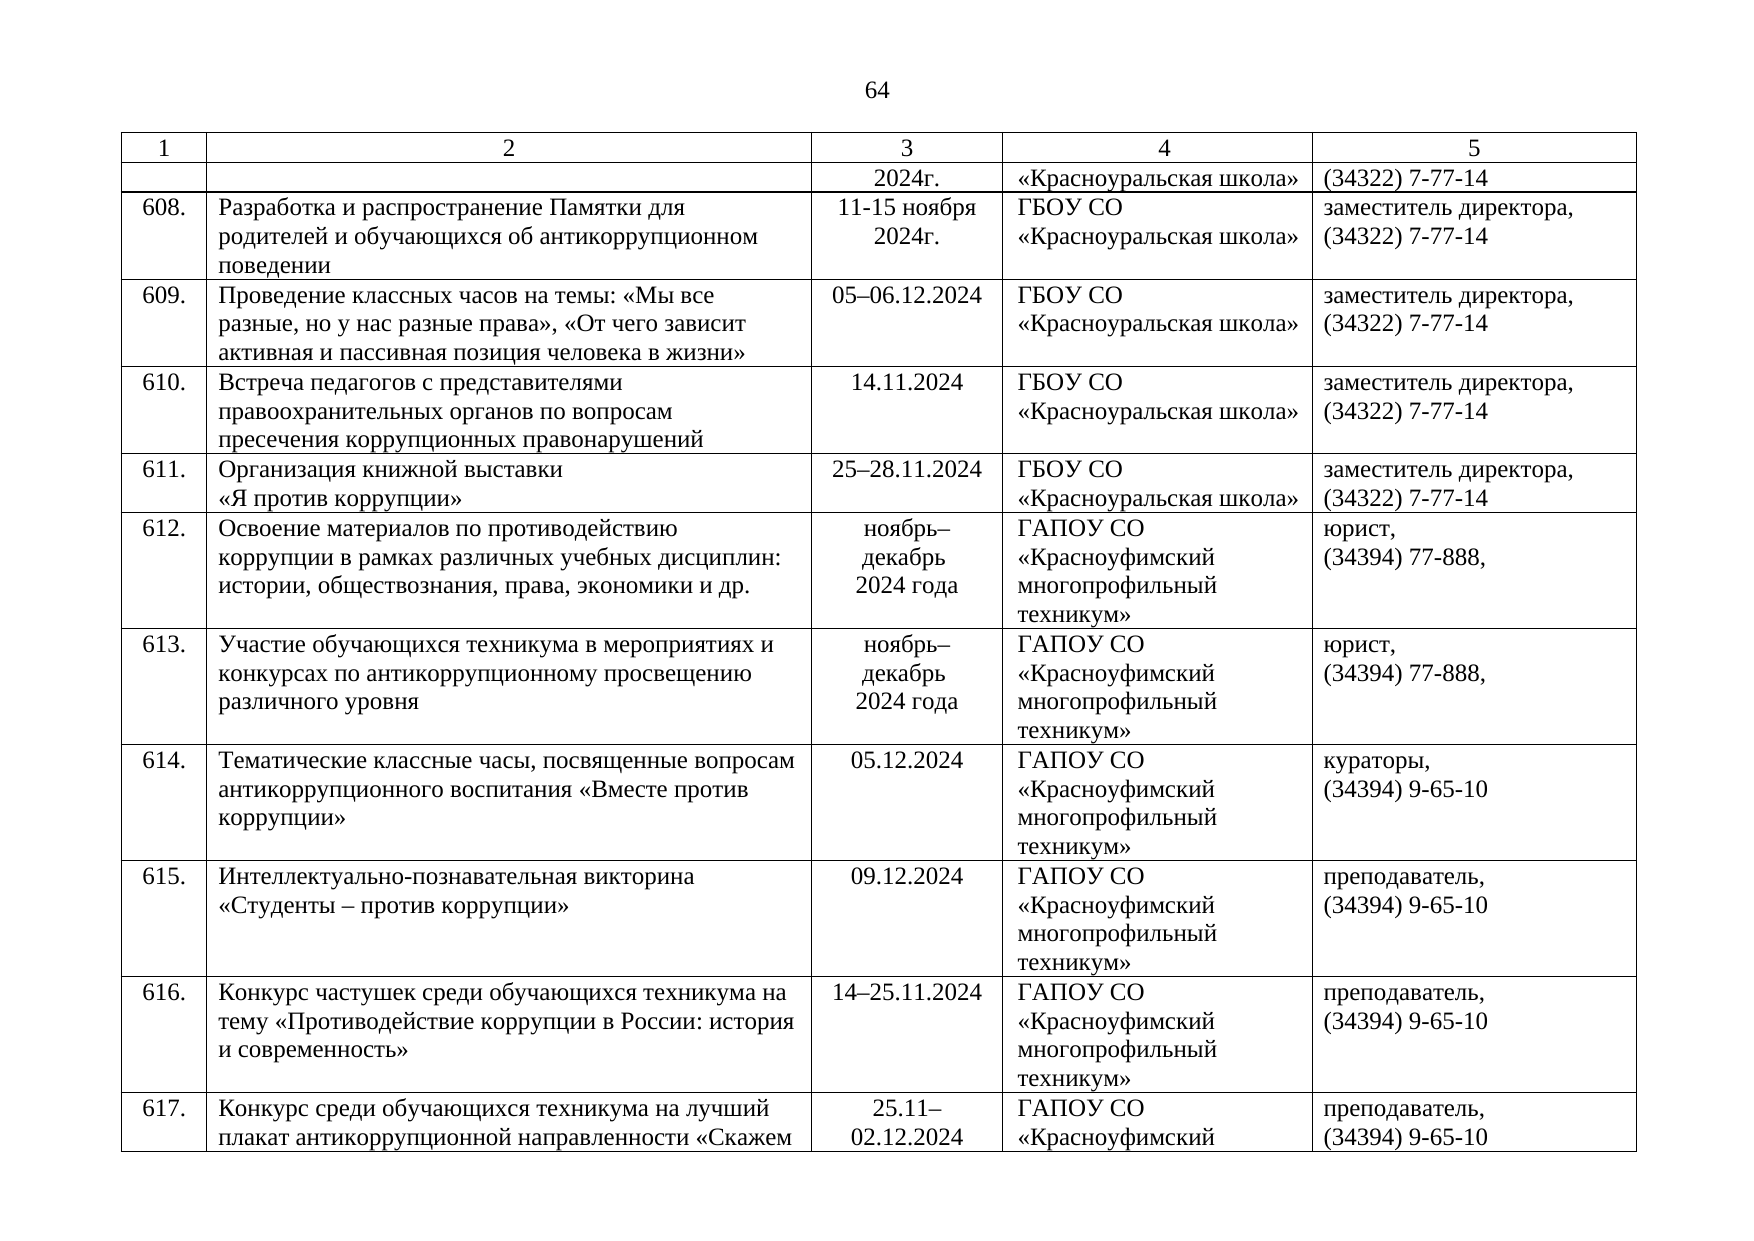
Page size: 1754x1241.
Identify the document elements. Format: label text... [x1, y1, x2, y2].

table_cell [117, 279, 121, 366]
table_cell [122, 193, 206, 279]
table_cell [122, 454, 206, 512]
table_cell Разработка и распространение Памятки для родителей и обучающихся об антикоррупционном поведении [207, 193, 811, 279]
table_cell Конкурс среди обучающихся техникума на лучший плакат антикоррупционной направленности «Скажем [207, 1093, 811, 1151]
table_cell [117, 628, 121, 744]
table_cell [117, 860, 121, 976]
table_cell ГБОУ СО «Красноуральская школа» [1003, 367, 1312, 453]
table_cell 11-15 ноября 2024г. [812, 193, 1002, 279]
table_cell [117, 453, 121, 512]
table_header 2 [207, 133, 811, 162]
table_cell преподаватель, (34394) 9-65-10 [1313, 861, 1636, 976]
table_cell [117, 512, 121, 628]
table_cell [122, 513, 206, 628]
table_cell юрист, (34394) 77-888, [1313, 513, 1636, 628]
table_header 1 [122, 133, 206, 162]
table_cell 09.12.2024 [812, 861, 1002, 976]
table_cell Конкурс частушек среди обучающихся техникума на тему «Противодействие коррупции в России: история и современность» [207, 977, 811, 1092]
table_cell [117, 976, 121, 1092]
table_cell ГБОУ СО «Красноуральская школа» [1003, 454, 1312, 512]
table_cell [117, 191, 121, 279]
table_cell ноябрь–декабрь 2024 года [812, 513, 1002, 628]
table_cell юрист, (34394) 77-888, [1313, 629, 1636, 744]
table_cell [207, 163, 811, 191]
table_cell ГАПОУ СО «Красноуфимский многопрофильный техникум» [1003, 861, 1312, 976]
table_cell [117, 744, 121, 860]
table_cell [122, 977, 206, 1092]
table_header [117, 132, 121, 162]
table_cell ГАПОУ СО «Красноуфимский многопрофильный техникум» [1003, 745, 1312, 860]
table_cell 14–25.11.2024 [812, 977, 1002, 1092]
table_cell ГБОУ СО «Красноуральская школа» [1003, 280, 1312, 366]
table_cell 25–28.11.2024 [812, 454, 1002, 512]
table_cell ГАПОУ СО «Красноуфимский многопрофильный техникум» [1003, 977, 1312, 1092]
table_cell 05–06.12.2024 [812, 280, 1002, 366]
table_cell заместитель директора, (34322) 7-77-14 [1313, 454, 1636, 512]
table_cell преподаватель, (34394) 9-65-10 [1313, 1093, 1636, 1151]
table_cell 14.11.2024 [812, 367, 1002, 453]
table_cell [117, 1092, 121, 1151]
table_cell Организация книжной выставки «Я против коррупции» [207, 454, 811, 512]
table_cell 25.11–02.12.2024 [812, 1093, 1002, 1151]
table_cell кураторы, (34394) 9-65-10 [1313, 745, 1636, 860]
table_cell [122, 745, 206, 860]
table_cell заместитель директора, (34322) 7-77-14 [1313, 193, 1636, 279]
table_cell [117, 162, 121, 191]
table_cell Встреча педагогов с представителями правоохранительных органов по вопросам пресечения коррупционных правонарушений [207, 367, 811, 453]
table_cell (34322) 7-77-14 [1313, 163, 1636, 191]
table_cell Интеллектуально-познавательная викторина «Студенты – против коррупции» [207, 861, 811, 976]
table_cell [122, 861, 206, 976]
table_cell «Красноуральская школа» [1003, 163, 1312, 191]
table_cell [122, 280, 206, 366]
table_cell ГБОУ СО «Красноуральская школа» [1003, 193, 1312, 279]
table_header 4 [1003, 133, 1312, 162]
table_cell 2024г. [812, 163, 1002, 191]
table_cell 05.12.2024 [812, 745, 1002, 860]
table_header 5 [1313, 133, 1636, 162]
table_cell преподаватель, (34394) 9-65-10 [1313, 977, 1636, 1092]
table_cell [122, 1093, 206, 1151]
table_cell заместитель директора, (34322) 7-77-14 [1313, 280, 1636, 366]
table_cell Освоение материалов по противодействию коррупции в рамках различных учебных дисциплин: истории, обществознания, права, экономики и др. [207, 513, 811, 628]
table_cell [122, 163, 206, 191]
table_cell [122, 629, 206, 744]
table_cell [117, 366, 121, 453]
table_cell Участие обучающихся техникума в мероприятиях и конкурсах по антикоррупционному просвещению различного уровня [207, 629, 811, 744]
table_header 3 [812, 133, 1002, 162]
table_cell ноябрь–декабрь 2024 года [812, 629, 1002, 744]
table_cell ГАПОУ СО «Красноуфимский [1003, 1093, 1312, 1151]
table_cell заместитель директора, (34322) 7-77-14 [1313, 367, 1636, 453]
table_cell ГАПОУ СО «Красноуфимский многопрофильный техникум» [1003, 629, 1312, 744]
table_cell ГАПОУ СО «Красноуфимский многопрофильный техникум» [1003, 513, 1312, 628]
table_cell [122, 367, 206, 453]
table_cell Проведение классных часов на темы: «Мы все разные, но у нас разные права», «От чего зависит активная и пассивная позиция человека в жизни» [207, 280, 811, 366]
table_cell Тематические классные часы, посвященные вопросам антикоррупционного воспитания «Вместе против коррупции» [207, 745, 811, 860]
